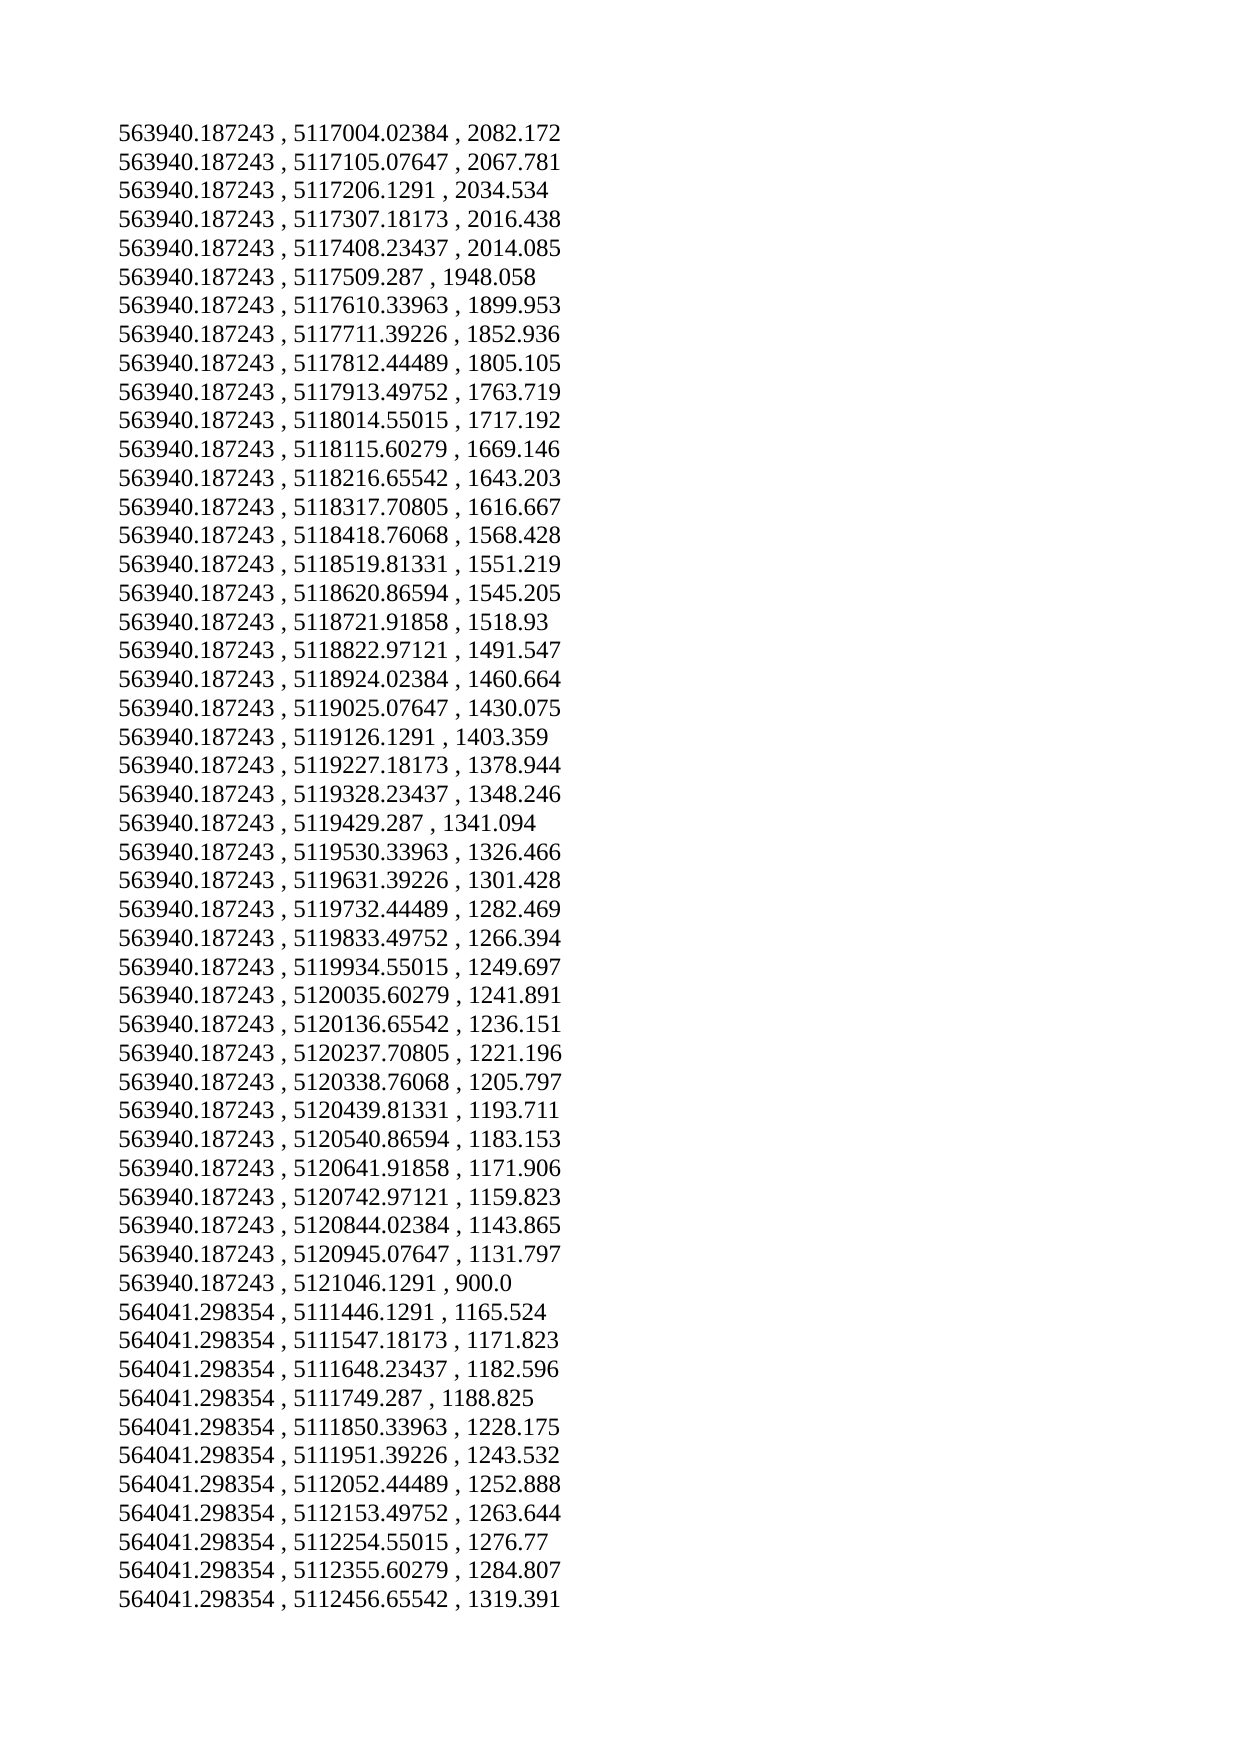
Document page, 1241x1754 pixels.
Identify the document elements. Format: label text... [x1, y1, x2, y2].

text 563940.187243 , 5118620.86594 , 1545.205 [118, 578, 1122, 607]
text 563940.187243 , 5117206.1291 , 2034.534 [118, 176, 1122, 204]
text 563940.187243 , 5119227.18173 , 1378.944 [118, 751, 1122, 779]
text 563940.187243 , 5118418.76068 , 1568.428 [118, 521, 1122, 549]
text 564041.298354 , 5111547.18173 , 1171.823 [118, 1326, 1122, 1354]
text 563940.187243 , 5120540.86594 , 1183.153 [118, 1124, 1122, 1153]
text 564041.298354 , 5111850.33963 , 1228.175 [118, 1412, 1122, 1441]
text 563940.187243 , 5120136.65542 , 1236.151 [118, 1009, 1122, 1038]
text 563940.187243 , 5117711.39226 , 1852.936 [118, 319, 1122, 348]
text 564041.298354 , 5112456.65542 , 1319.391 [118, 1584, 1122, 1613]
text 563940.187243 , 5118822.97121 , 1491.547 [118, 636, 1122, 664]
text 563940.187243 , 5118115.60279 , 1669.146 [118, 434, 1122, 463]
text 563940.187243 , 5118317.70805 , 1616.667 [118, 492, 1122, 521]
text 563940.187243 , 5119429.287 , 1341.094 [118, 808, 1122, 837]
text 563940.187243 , 5117812.44489 , 1805.105 [118, 348, 1122, 377]
text 563940.187243 , 5117408.23437 , 2014.085 [118, 233, 1122, 262]
text 563940.187243 , 5120844.02384 , 1143.865 [118, 1211, 1122, 1239]
text 563940.187243 , 5119732.44489 , 1282.469 [118, 894, 1122, 923]
text 563940.187243 , 5120742.97121 , 1159.823 [118, 1182, 1122, 1211]
text 563940.187243 , 5117105.07647 , 2067.781 [118, 147, 1122, 176]
text 563940.187243 , 5119631.39226 , 1301.428 [118, 866, 1122, 894]
text 563940.187243 , 5120439.81331 , 1193.711 [118, 1096, 1122, 1124]
text 564041.298354 , 5111951.39226 , 1243.532 [118, 1441, 1122, 1469]
text 563940.187243 , 5117307.18173 , 2016.438 [118, 204, 1122, 233]
text 563940.187243 , 5118924.02384 , 1460.664 [118, 664, 1122, 693]
text 563940.187243 , 5119025.07647 , 1430.075 [118, 693, 1122, 722]
text 563940.187243 , 5119530.33963 , 1326.466 [118, 837, 1122, 866]
text 563940.187243 , 5119934.55015 , 1249.697 [118, 952, 1122, 981]
text 564041.298354 , 5111749.287 , 1188.825 [118, 1383, 1122, 1412]
text 563940.187243 , 5118014.55015 , 1717.192 [118, 406, 1122, 434]
text 563940.187243 , 5119126.1291 , 1403.359 [118, 722, 1122, 751]
text 563940.187243 , 5120338.76068 , 1205.797 [118, 1067, 1122, 1096]
text 563940.187243 , 5118721.91858 , 1518.93 [118, 607, 1122, 636]
text 563940.187243 , 5117610.33963 , 1899.953 [118, 291, 1122, 319]
text 563940.187243 , 5120945.07647 , 1131.797 [118, 1239, 1122, 1268]
text 563940.187243 , 5117004.02384 , 2082.172 [118, 118, 1122, 147]
text 563940.187243 , 5120237.70805 , 1221.196 [118, 1038, 1122, 1067]
text 564041.298354 , 5112254.55015 , 1276.77 [118, 1527, 1122, 1556]
text 564041.298354 , 5111446.1291 , 1165.524 [118, 1297, 1122, 1326]
text 563940.187243 , 5119328.23437 , 1348.246 [118, 779, 1122, 808]
text 563940.187243 , 5118519.81331 , 1551.219 [118, 549, 1122, 578]
text 563940.187243 , 5117509.287 , 1948.058 [118, 262, 1122, 291]
text 563940.187243 , 5120035.60279 , 1241.891 [118, 981, 1122, 1009]
text 564041.298354 , 5112153.49752 , 1263.644 [118, 1498, 1122, 1527]
text 563940.187243 , 5121046.1291 , 900.0 [118, 1268, 1122, 1297]
text 564041.298354 , 5112355.60279 , 1284.807 [118, 1556, 1122, 1584]
text 564041.298354 , 5111648.23437 , 1182.596 [118, 1354, 1122, 1383]
text 563940.187243 , 5118216.65542 , 1643.203 [118, 463, 1122, 492]
text 563940.187243 , 5117913.49752 , 1763.719 [118, 377, 1122, 406]
text 563940.187243 , 5119833.49752 , 1266.394 [118, 923, 1122, 952]
text 563940.187243 , 5120641.91858 , 1171.906 [118, 1153, 1122, 1182]
text 564041.298354 , 5112052.44489 , 1252.888 [118, 1469, 1122, 1498]
